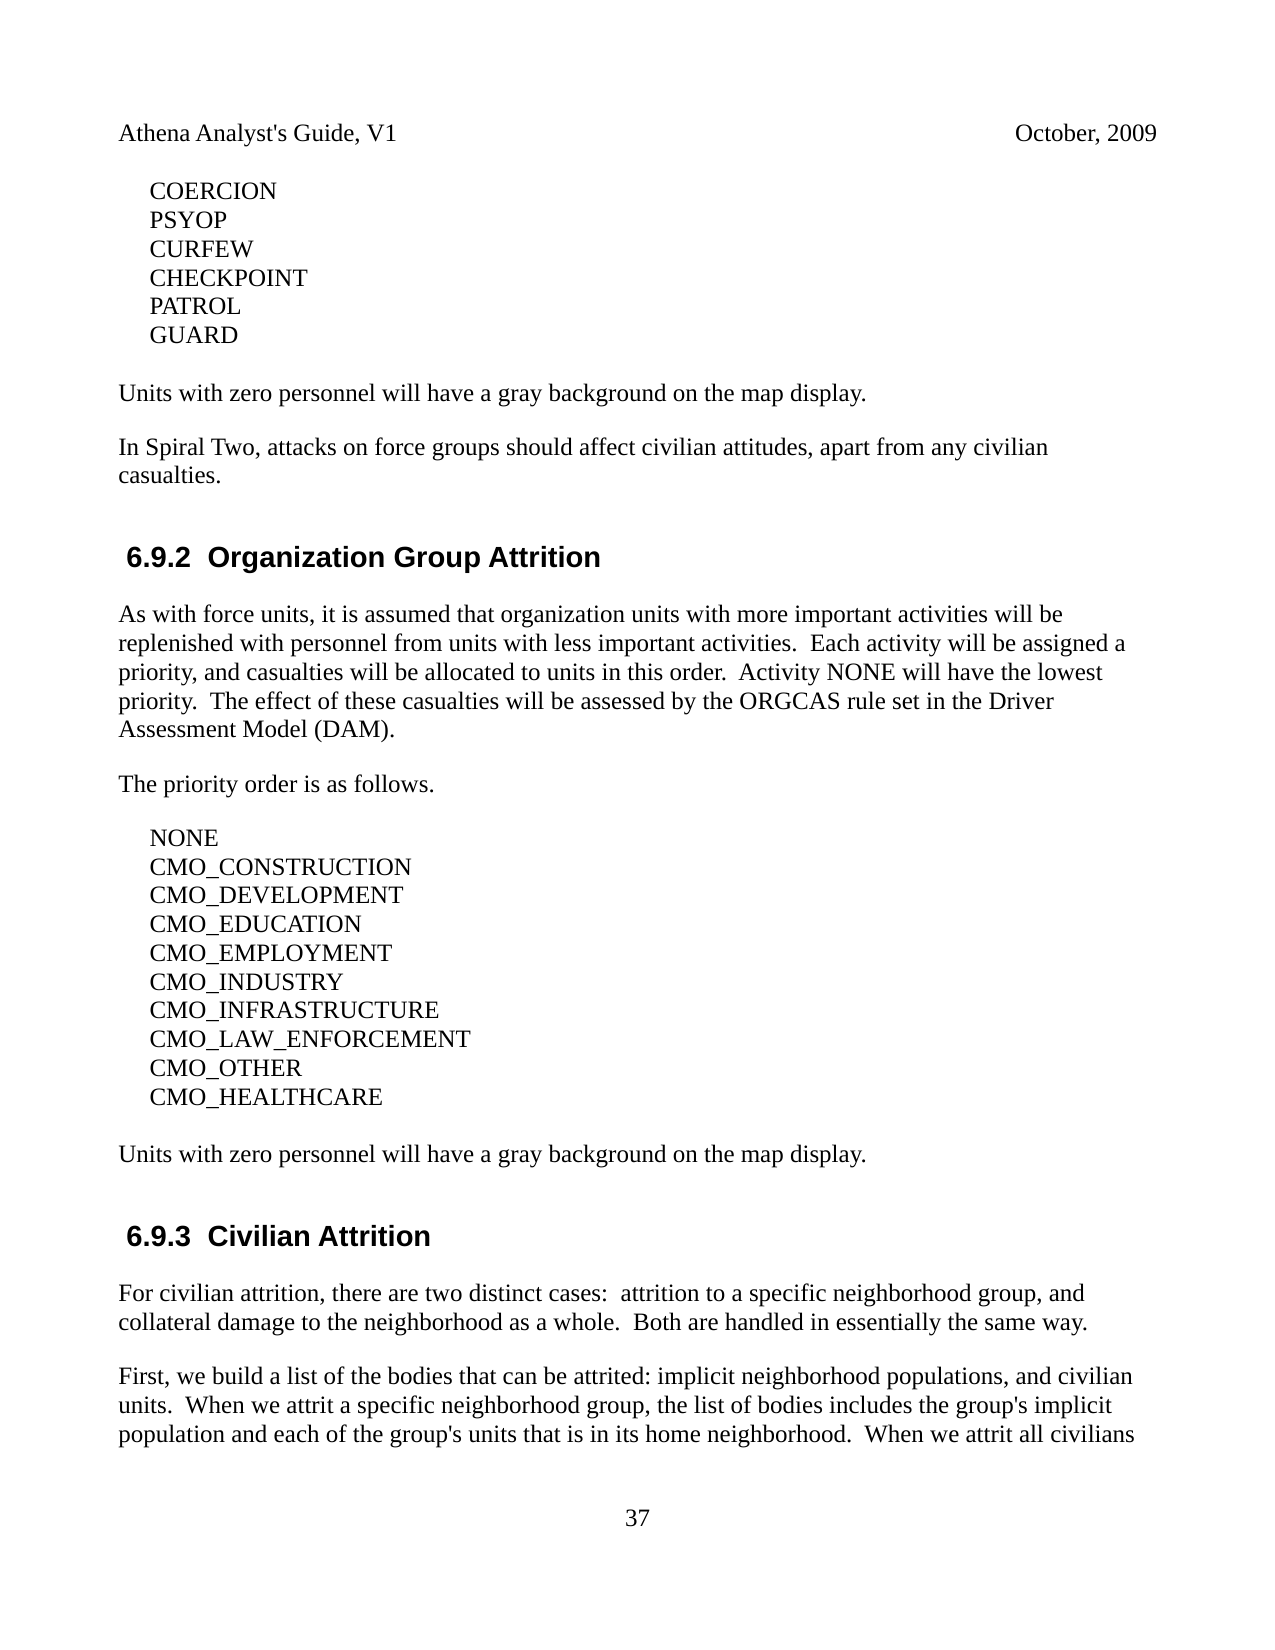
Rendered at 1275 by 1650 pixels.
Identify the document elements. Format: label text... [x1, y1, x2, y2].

text Units with zero personnel will have a gray background on the map display. [118, 378, 1157, 406]
text CMO_INFRASTRUCTURE [149, 996, 1157, 1024]
text As with force units, it is assumed that organization units with more important activities will be replenished with personnel from units with less important activities. Each activity will be assigned a priority, and casualties will be allocated to units in this order. Activity NONE will have the lowest priority. The effect of these casualties will be assessed by the ORGCAS rule set in the Driver Assessment Model (DAM). [118, 599, 1157, 743]
text CHECKPOINT [149, 263, 1157, 291]
text CURFEW [149, 234, 1157, 263]
text CMO_LAW_ENFORCEMENT [149, 1024, 1157, 1053]
text PSYOP [149, 205, 1157, 234]
text CMO_OTHER [149, 1053, 1157, 1082]
text Units with zero personnel will have a gray background on the map display. [118, 1139, 1157, 1168]
text CMO_HEALTHCARE [149, 1082, 1157, 1111]
text CMO_CONSTRUCTION [149, 852, 1157, 881]
text PATROL [149, 291, 1157, 320]
text CMO_INDUSTRY [149, 967, 1157, 996]
text CMO_DEVELOPMENT [149, 881, 1157, 909]
text COERCION [149, 176, 1157, 205]
text GUARD [149, 320, 1157, 349]
text For civilian attrition, there are two distinct cases: attrition to a specific neighborhood group, and collateral damage to the neighborhood as a whole. Both are handled in essentially the same way. [118, 1278, 1157, 1336]
text The priority order is as follows. [118, 769, 1157, 797]
text First, we build a list of the bodies that can be attrited: implicit neighborhood populations, and civilian units. When we attrit a specific neighborhood group, the list of bodies includes the group's implicit population and each of the group's units that is in its home neighborhood. When we attrit all civilians [118, 1361, 1157, 1447]
subtitle Organization Group Attrition [118, 540, 1157, 574]
text NONE [149, 823, 1157, 852]
text CMO_EDUCATION [149, 909, 1157, 938]
text In Spiral Two, attacks on force groups should affect civilian attitudes, apart from any civilian casualties. [118, 432, 1157, 489]
text CMO_EMPLOYMENT [149, 938, 1157, 967]
subtitle Civilian Attrition [118, 1219, 1157, 1253]
